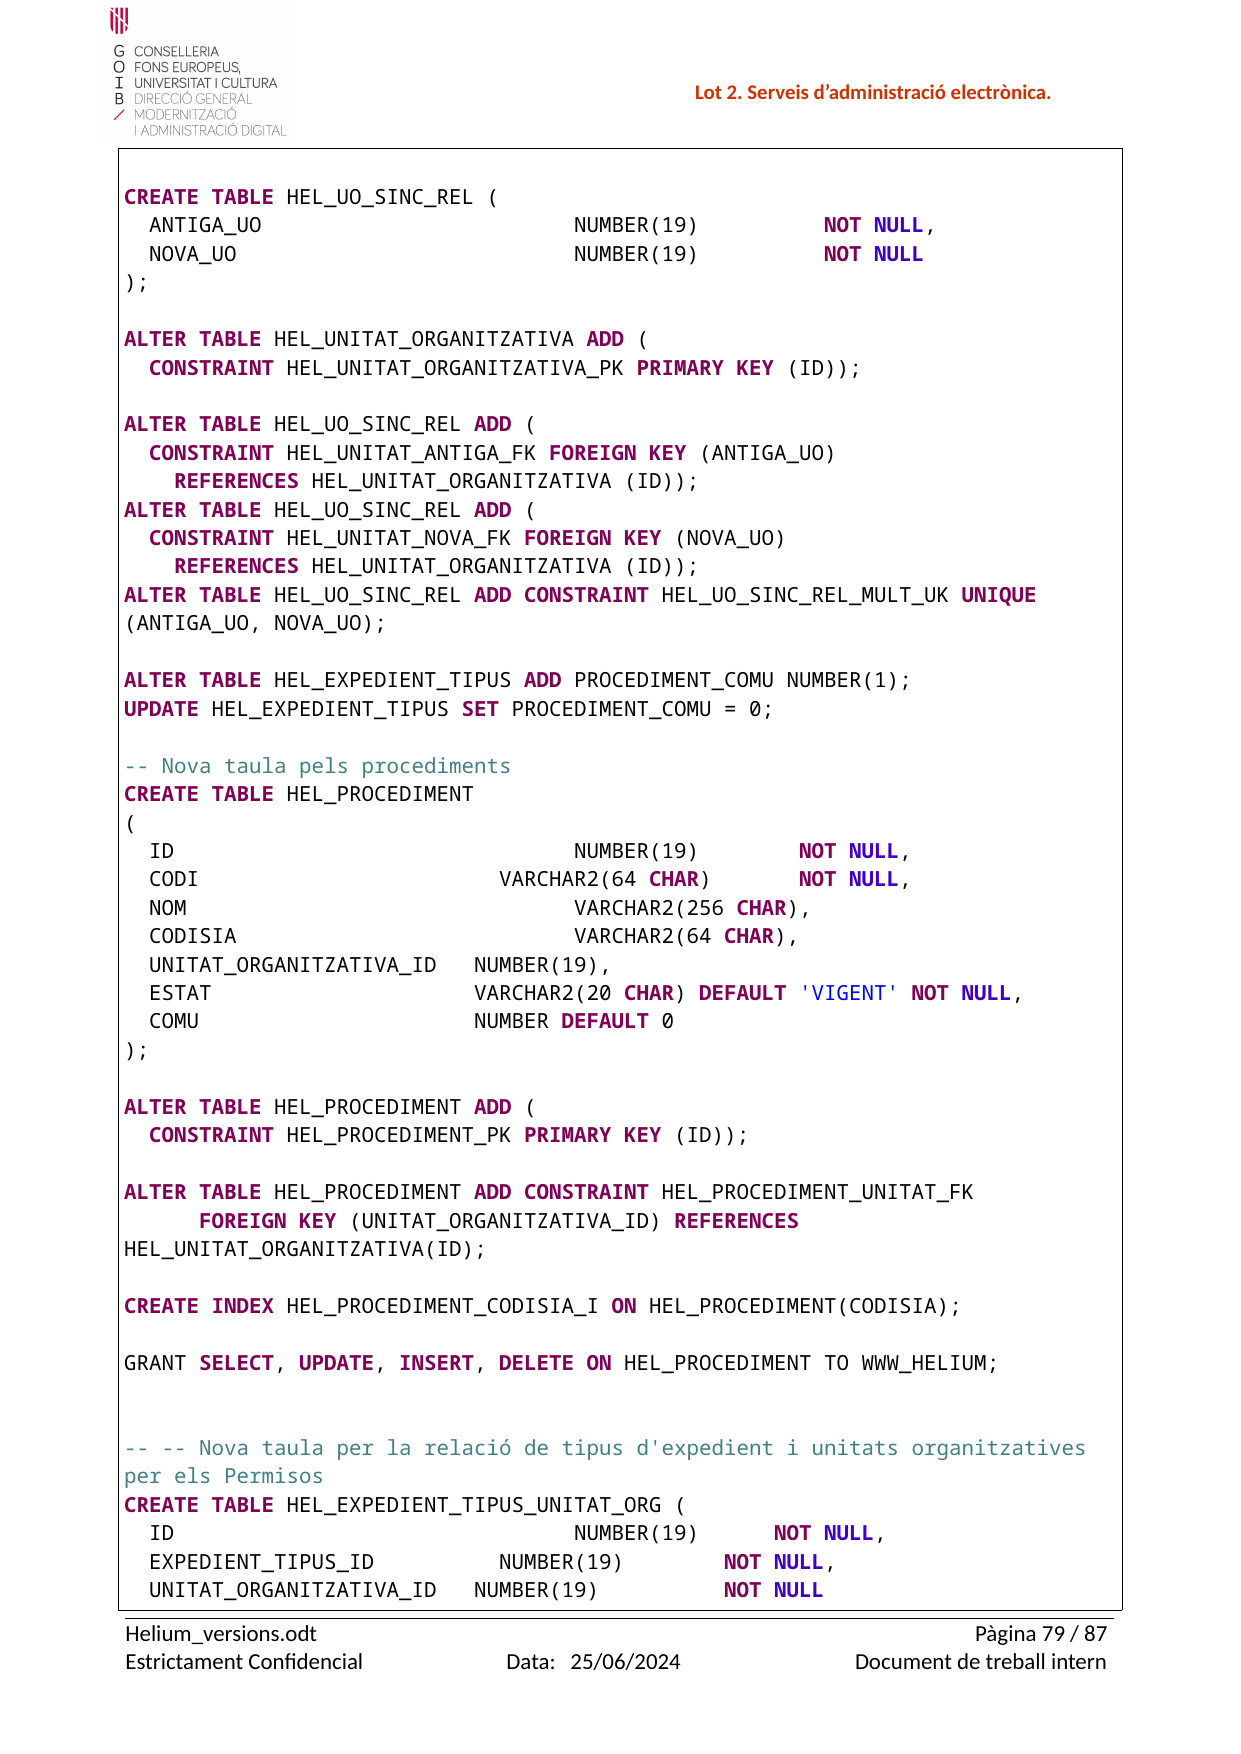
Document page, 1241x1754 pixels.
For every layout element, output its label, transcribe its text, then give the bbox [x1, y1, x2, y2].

table_header CREATE TABLE HEL_UO_SINC_REL ( ANTIGA_UO NUMBER(19) NOT NULL, NOVA_UO NUMBER(19) NOT NULL ); ALTER TABLE HEL_UNITAT_ORGANITZATIVA ADD ( CONSTRAINT HEL_UNITAT_ORGANITZATIVA_PK PRIMARY KEY (ID)); ALTER TABLE HEL_UO_SINC_REL ADD ( CONSTRAINT HEL_UNITAT_ANTIGA_FK FOREIGN KEY (ANTIGA_UO) REFERENCES HEL_UNITAT_ORGANITZATIVA (ID)); ALTER TABLE HEL_UO_SINC_REL ADD ( CONSTRAINT HEL_UNITAT_NOVA_FK FOREIGN KEY (NOVA_UO) REFERENCES HEL_UNITAT_ORGANITZATIVA (ID)); ALTER TABLE HEL_UO_SINC_REL ADD CONSTRAINT HEL_UO_SINC_REL_MULT_UK UNIQUE (ANTIGA_UO, NOVA_UO); ALTER TABLE HEL_EXPEDIENT_TIPUS ADD PROCEDIMENT_COMU NUMBER(1); UPDATE HEL_EXPEDIENT_TIPUS SET PROCEDIMENT_COMU = 0; -- Nova taula pels procediments CREATE TABLE HEL_PROCEDIMENT ( ID NUMBER(19) NOT NULL, CODI VARCHAR2(64 CHAR) NOT NULL, NOM VARCHAR2(256 CHAR), CODISIA VARCHAR2(64 CHAR), UNITAT_ORGANITZATIVA_ID NUMBER(19), ESTAT VARCHAR2(20 CHAR) DEFAULT 'VIGENT' NOT NULL, COMU NUMBER DEFAULT 0 ); ALTER TABLE HEL_PROCEDIMENT ADD ( CONSTRAINT HEL_PROCEDIMENT_PK PRIMARY KEY (ID)); ALTER TABLE HEL_PROCEDIMENT ADD CONSTRAINT HEL_PROCEDIMENT_UNITAT_FK FOREIGN KEY (UNITAT_ORGANITZATIVA_ID) REFERENCES HEL_UNITAT_ORGANITZATIVA(ID); CREATE INDEX HEL_PROCEDIMENT_CODISIA_I ON HEL_PROCEDIMENT(CODISIA); GRANT SELECT, UPDATE, INSERT, DELETE ON HEL_PROCEDIMENT TO WWW_HELIUM; -- -- Nova taula per la relació de tipus d'expedient i unitats organitzatives per els Permisos CREATE TABLE HEL_EXPEDIENT_TIPUS_UNITAT_ORG ( ID NUMBER(19) NOT NULL, EXPEDIENT_TIPUS_ID NUMBER(19) NOT NULL, UNITAT_ORGANITZATIVA_ID NUMBER(19) NOT NULL [119, 149, 1122, 1609]
picture [100, 0, 297, 144]
